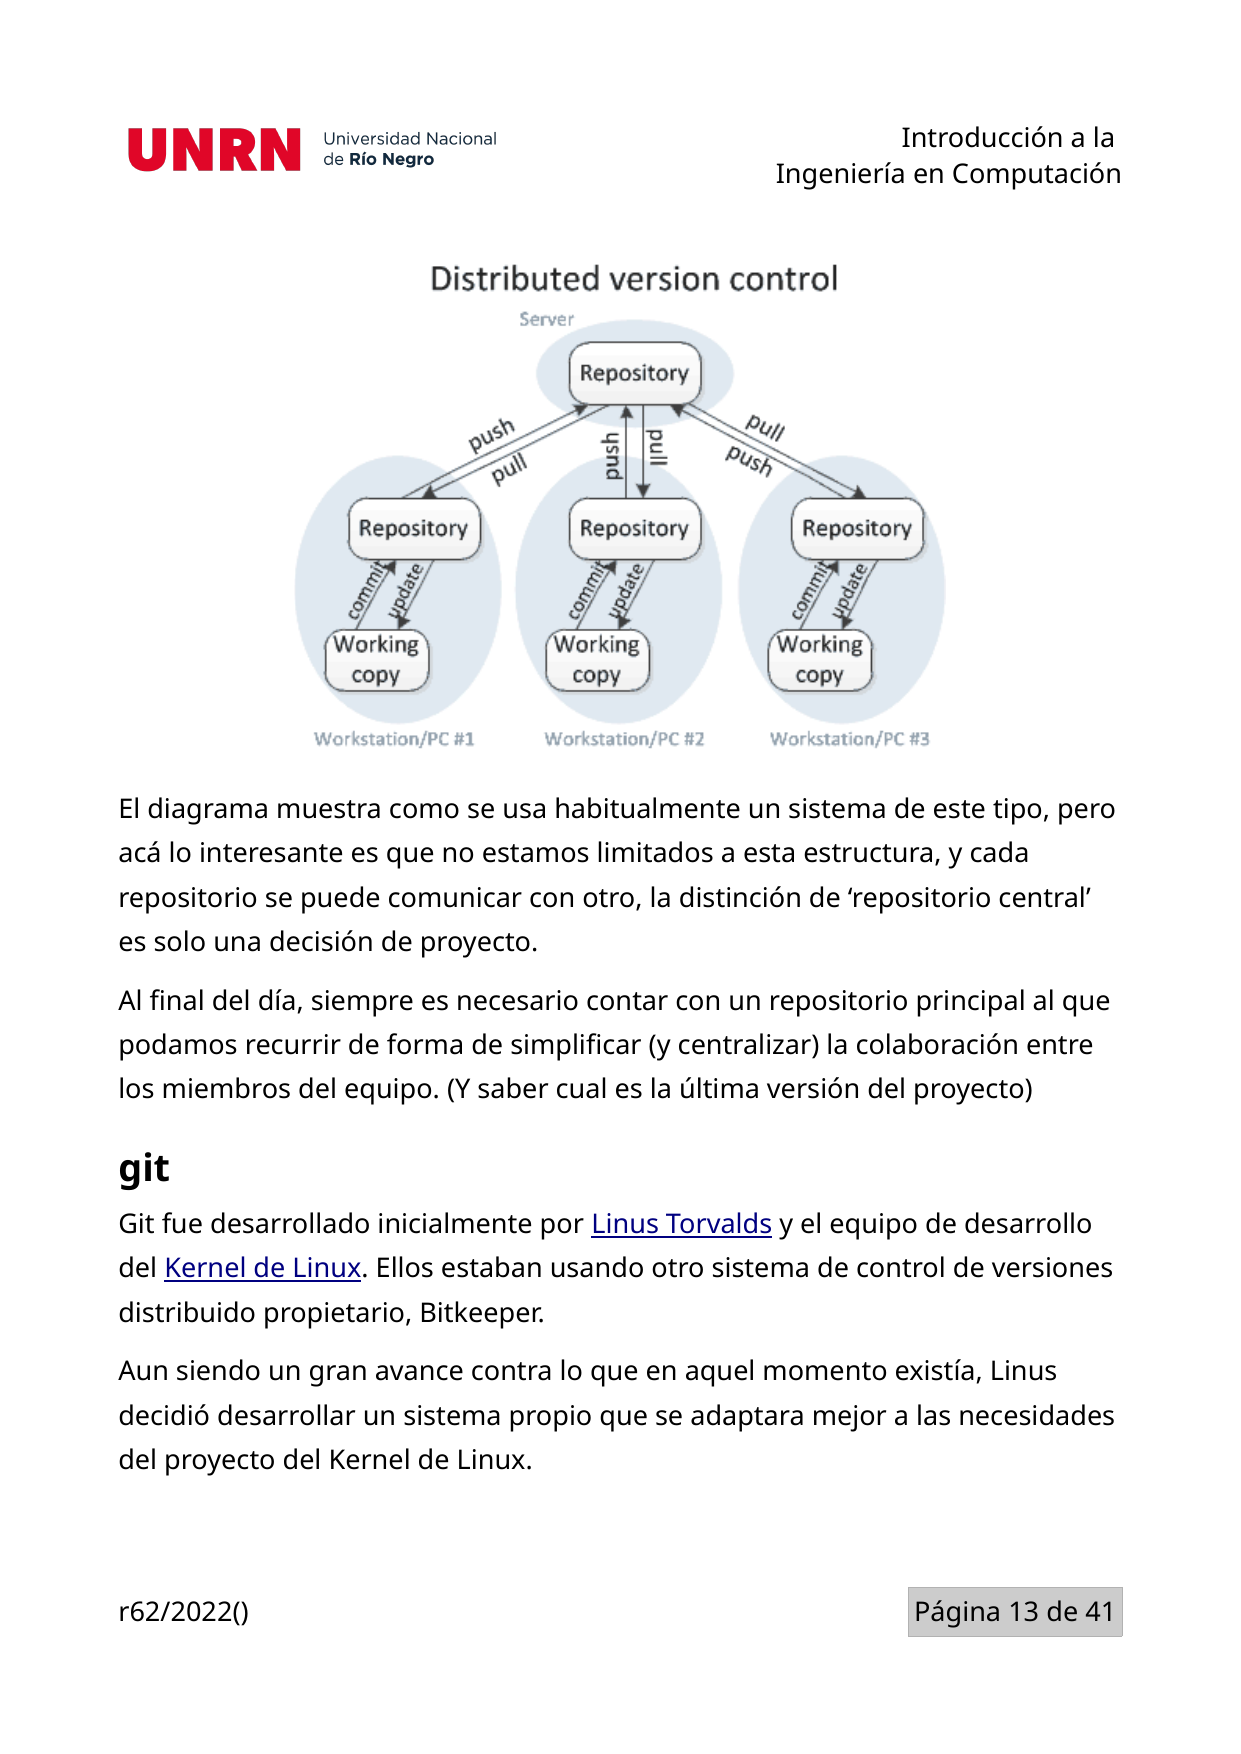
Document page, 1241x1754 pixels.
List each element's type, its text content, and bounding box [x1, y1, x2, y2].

subtitle git [118, 1141, 1122, 1192]
text El diagrama muestra como se usa habitualmente un sistema de este tipo, pero acá lo interesante es que no estamos limitados a esta estructura, y cada repositorio se puede comunicar con otro, la distinción de ‘repositorio central’ es solo una decisión de proyecto. [118, 221, 1122, 959]
text Aun siendo un gran avance contra lo que en aquel momento existía, Linus decidió desarrollar un sistema propio que se adaptara mejor a las necesidades del proyecto del Kernel de Linux. [118, 1352, 1122, 1477]
text Git fue desarrollado inicialmente por Linus Torvalds y el equipo de desarrollo del Kernel de Linux. Ellos estaban usando otro sistema de control de versiones distribuido propietario, Bitkeeper. [118, 1205, 1122, 1330]
picture [118, 118, 505, 180]
picture [294, 251, 946, 753]
text Al final del día, siempre es necesario contar con un repositorio principal al que podamos recurrir de forma de simplificar (y centralizar) la colaboración entre los miembros del equipo. (Y saber cual es la última versión del proyecto) [118, 981, 1122, 1106]
